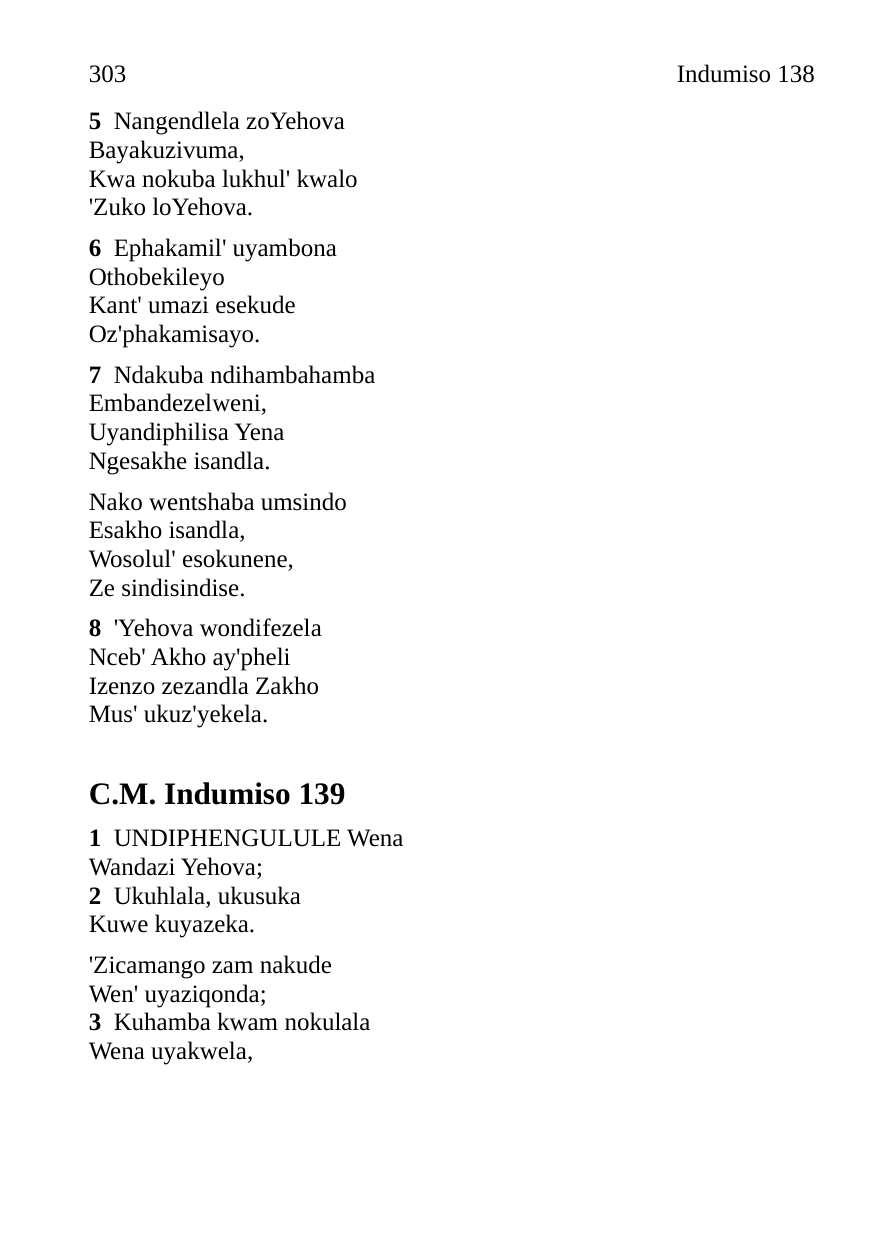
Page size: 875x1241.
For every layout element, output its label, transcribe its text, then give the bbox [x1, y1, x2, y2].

text Nceb' Akho ay'pheli [88, 642, 815, 671]
text 3 Kuhamba kwam nokulala [88, 1007, 815, 1036]
text Kwa nokuba lukhul' kwalo [88, 164, 815, 192]
text Wandazi Yehova; [88, 852, 815, 881]
text 1 UNDIPHENGULULE Wena [88, 823, 815, 852]
text Mus' ukuz'yekela. [88, 699, 815, 728]
text 6 Ephakamil' uyambona [88, 233, 815, 262]
text C.M. Indumiso 139 [88, 776, 815, 811]
text 7 Ndakuba ndihambahamba [88, 360, 815, 388]
text Kuwe kuyazeka. [88, 909, 815, 938]
text Izenzo zezandla Zakho [88, 671, 815, 699]
text Esakho isandla, [88, 515, 815, 544]
text Wosolul' esokunene, [88, 544, 815, 573]
text 'Zuko loYehova. [88, 192, 815, 221]
text Nako wentshaba umsindo [88, 487, 815, 515]
text Embandezelweni, [88, 388, 815, 417]
text Uyandiphilisa Yena [88, 417, 815, 446]
text Othobekileyo [88, 262, 815, 291]
text Wen' uyaziqonda; [88, 979, 815, 1007]
text 'Zicamango zam nakude [88, 950, 815, 979]
text 8 'Yehova wondifezela [88, 613, 815, 642]
text 2 Ukuhlala, ukusuka [88, 881, 815, 909]
text Oz'phakamisayo. [88, 319, 815, 348]
text 5 Nangendlela zoYehova [88, 106, 815, 135]
text Ze sindisindise. [88, 573, 815, 602]
text Kant' umazi esekude [88, 291, 815, 319]
text Wena uyakwela, [88, 1036, 815, 1065]
text Bayakuzivuma, [88, 135, 815, 164]
text Ngesakhe isandla. [88, 446, 815, 475]
